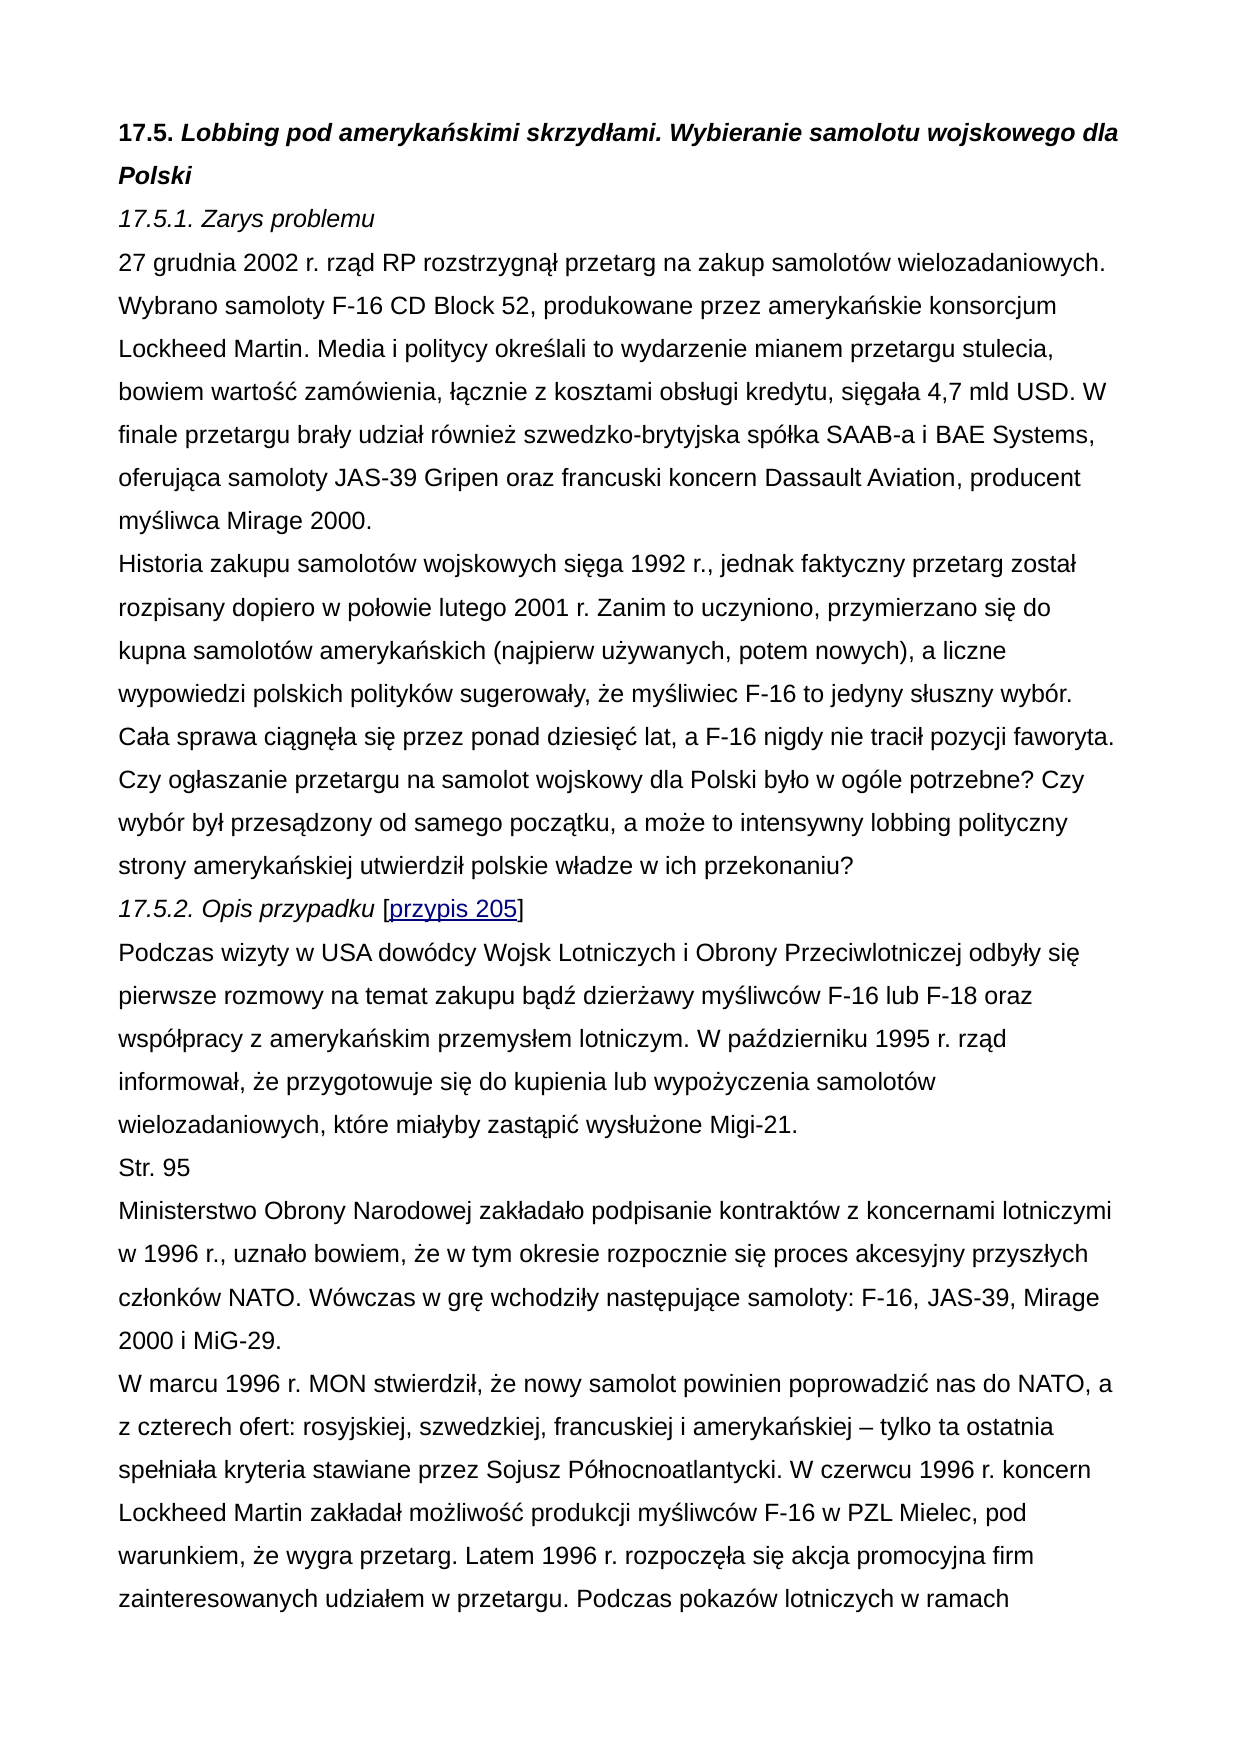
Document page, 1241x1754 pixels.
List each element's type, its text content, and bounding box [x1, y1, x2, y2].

text Str. 95 [118, 1153, 1122, 1182]
text Podczas wizyty w USA dowódcy Wojsk Lotniczych i Obrony Przeciwlotniczej odbyły się pierwsze rozmowy na temat zakupu bądź dzierżawy myśliwców F-16 lub F-18 oraz współpracy z amerykańskim przemysłem lotniczym. W październiku 1995 r. rząd informował, że przygotowuje się do kupienia lub wypożyczenia samolotów wielozadaniowych, które miałyby zastąpić wysłużone Migi-21. [118, 937, 1122, 1139]
subtitle 17.5.2. Opis przypadku [przypis 205] [118, 894, 1122, 923]
text Historia zakupu samolotów wojskowych sięga 1992 r., jednak faktyczny przetarg został rozpisany dopiero w połowie lutego 2001 r. Zanim to uczyniono, przymierzano się do kupna samolotów amerykańskich (najpierw używanych, potem nowych), a liczne wypowiedzi polskich polityków sugerowały, że myśliwiec F-16 to jedyny słuszny wybór. Cała sprawa ciągnęła się przez ponad dziesięć lat, a F-16 nigdy nie tracił pozycji faworyta. Czy ogłaszanie przetargu na samolot wojskowy dla Polski było w ogóle potrzebne? Czy wybór był przesądzony od samego początku, a może to intensywny lobbing polityczny strony amerykańskiej utwierdził polskie władze w ich przekonaniu? [118, 549, 1122, 880]
subtitle 17.5.1. Zarys problemu [118, 204, 1122, 233]
text 27 grudnia 2002 r. rząd RP rozstrzygnął przetarg na zakup samolotów wielozadaniowych. Wybrano samoloty F-16 CD Block 52, produkowane przez amerykańskie konsorcjum Lockheed Martin. Media i politycy określali to wydarzenie mianem przetargu stulecia, bowiem wartość zamówienia, łącznie z kosztami obsługi kredytu, sięgała 4,7 mld USD. W finale przetargu brały udział również szwedzko-brytyjska spółka SAAB-a i BAE Systems, oferująca samoloty JAS-39 Gripen oraz francuski koncern Dassault Aviation, producent myśliwca Mirage 2000. [118, 247, 1122, 535]
subtitle 17.5. Lobbing pod amerykańskimi skrzydłami. Wybieranie samolotu wojskowego dla Polski [118, 118, 1122, 190]
text Ministerstwo Obrony Narodowej zakładało podpisanie kontraktów z koncernami lotniczymi w 1996 r., uznało bowiem, że w tym okresie rozpocznie się proces akcesyjny przyszłych członków NATO. Wówczas w grę wchodziły następujące samoloty: F-16, JAS-39, Mirage 2000 i MiG-29. [118, 1196, 1122, 1354]
text W marcu 1996 r. MON stwierdził, że nowy samolot powinien poprowadzić nas do NATO, a z czterech ofert: rosyjskiej, szwedzkiej, francuskiej i amerykańskiej – tylko ta ostatnia spełniała kryteria stawiane przez Sojusz Północnoatlantycki. W czerwcu 1996 r. koncern Lockheed Martin zakładał możliwość produkcji myśliwców F-16 w PZL Mielec, pod warunkiem, że wygra przetarg. Latem 1996 r. rozpoczęła się akcja promocyjna firm zainteresowanych udziałem w przetargu. Podczas pokazów lotniczych w ramach [118, 1369, 1122, 1613]
